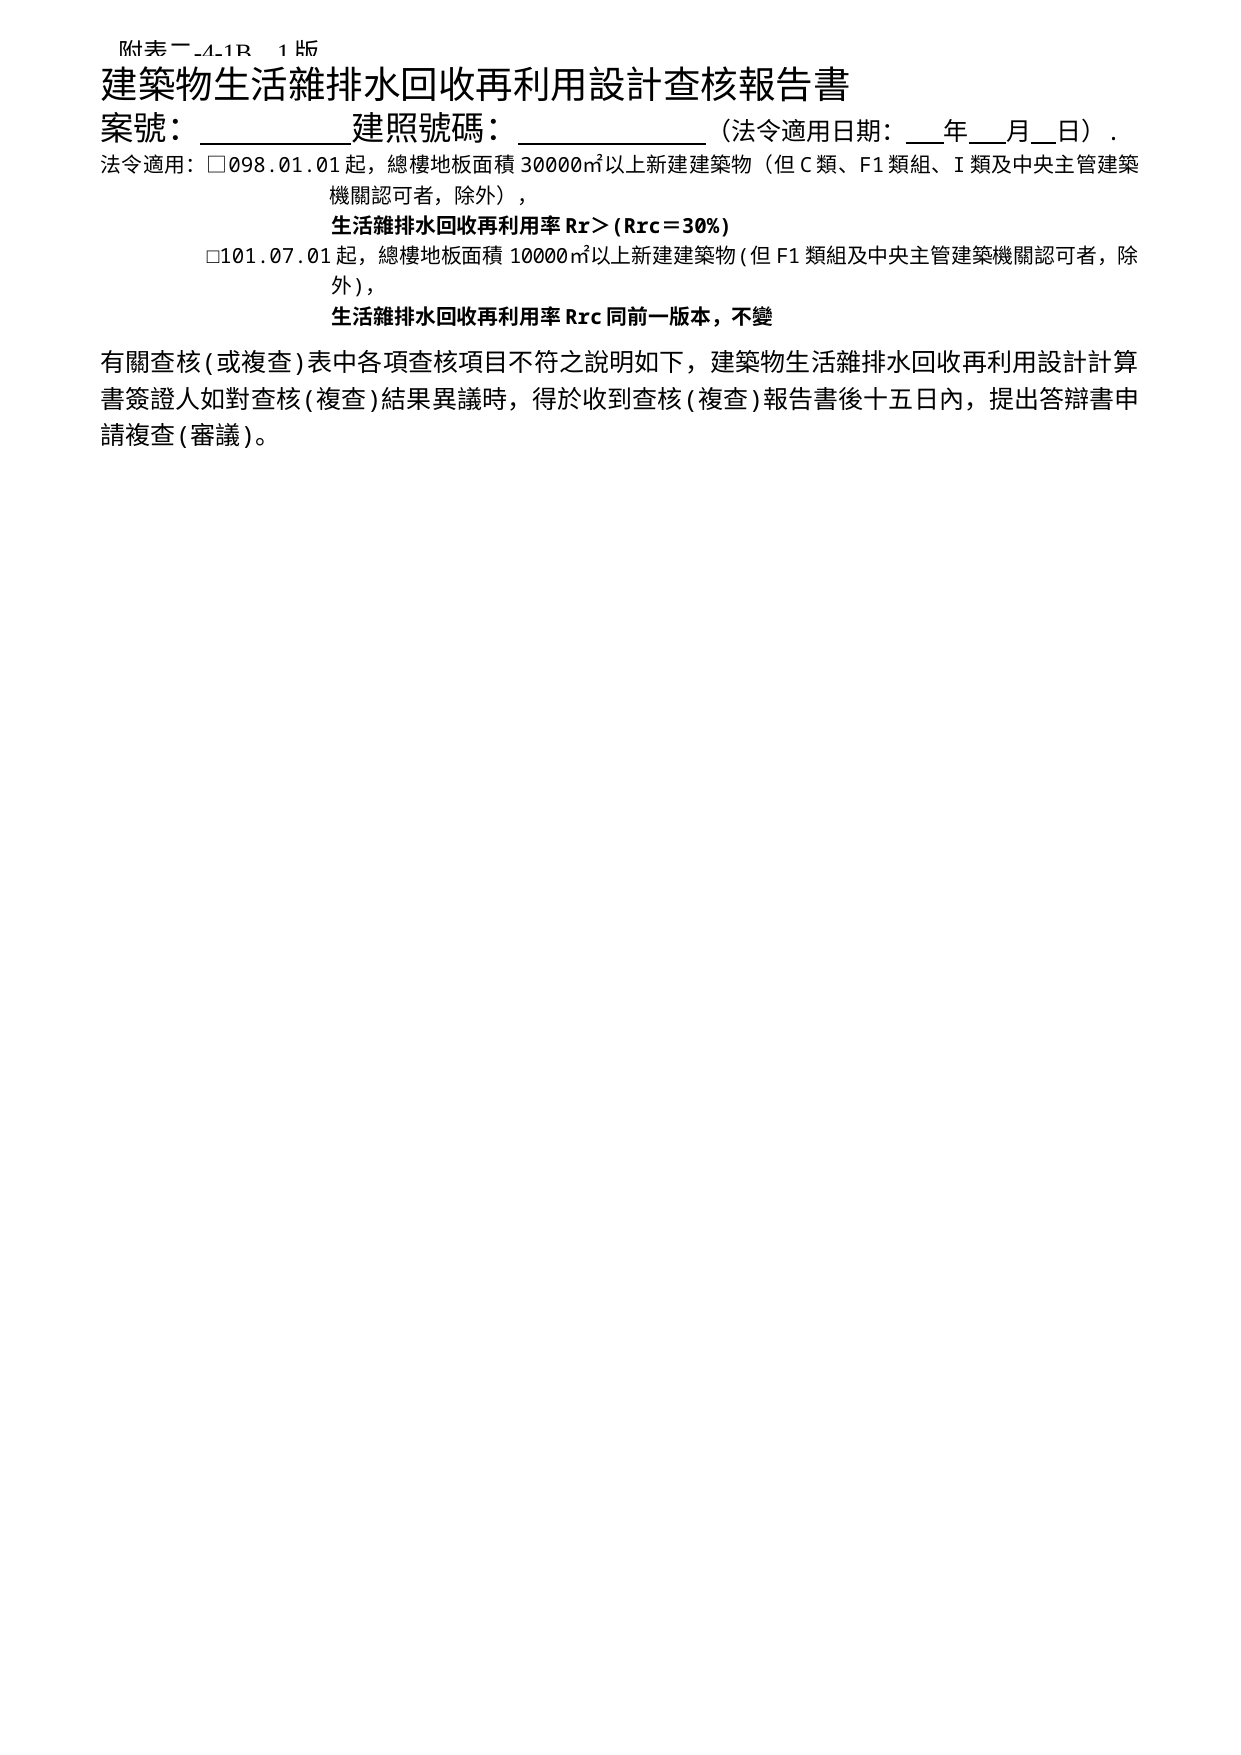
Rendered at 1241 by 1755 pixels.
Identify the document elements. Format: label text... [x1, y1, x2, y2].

text 有關查核(或複查)表中各項查核項目不符之說明如下，建築物生活雜排水回收再利用設計計算書簽證人如對查核(複查)結果異議時，得於收到查核(複查)報告書後十五日內，提出答辯書申請複查(審議)。 [100, 343, 1140, 452]
text 附表二-4-1B .1版 [118, 32, 367, 56]
text □101.07.01起，總樓地板面積10000㎡以上新建建築物(但F1類組及中央主管建築機關認可者，除外)， [207, 239, 1140, 300]
text 生活雜排水回收再利用率Rrc同前一版本，不變 [332, 300, 1140, 330]
text 法令適用：□098.01.01起，總樓地板面積30000㎡以上新建建築物（但C類、F1類組、I類及中央主管建築機關認可者，除外）， [100, 149, 1140, 209]
text [110, 23, 375, 65]
text 建築物生活雜排水回收再利用設計查核報告書 [100, 65, 1140, 107]
text 案號： 建照號碼： （法令適用日期： 年 月 日）. [100, 107, 1140, 149]
text 生活雜排水回收再利用率Rr＞(Rrc＝30%) [332, 209, 1140, 239]
